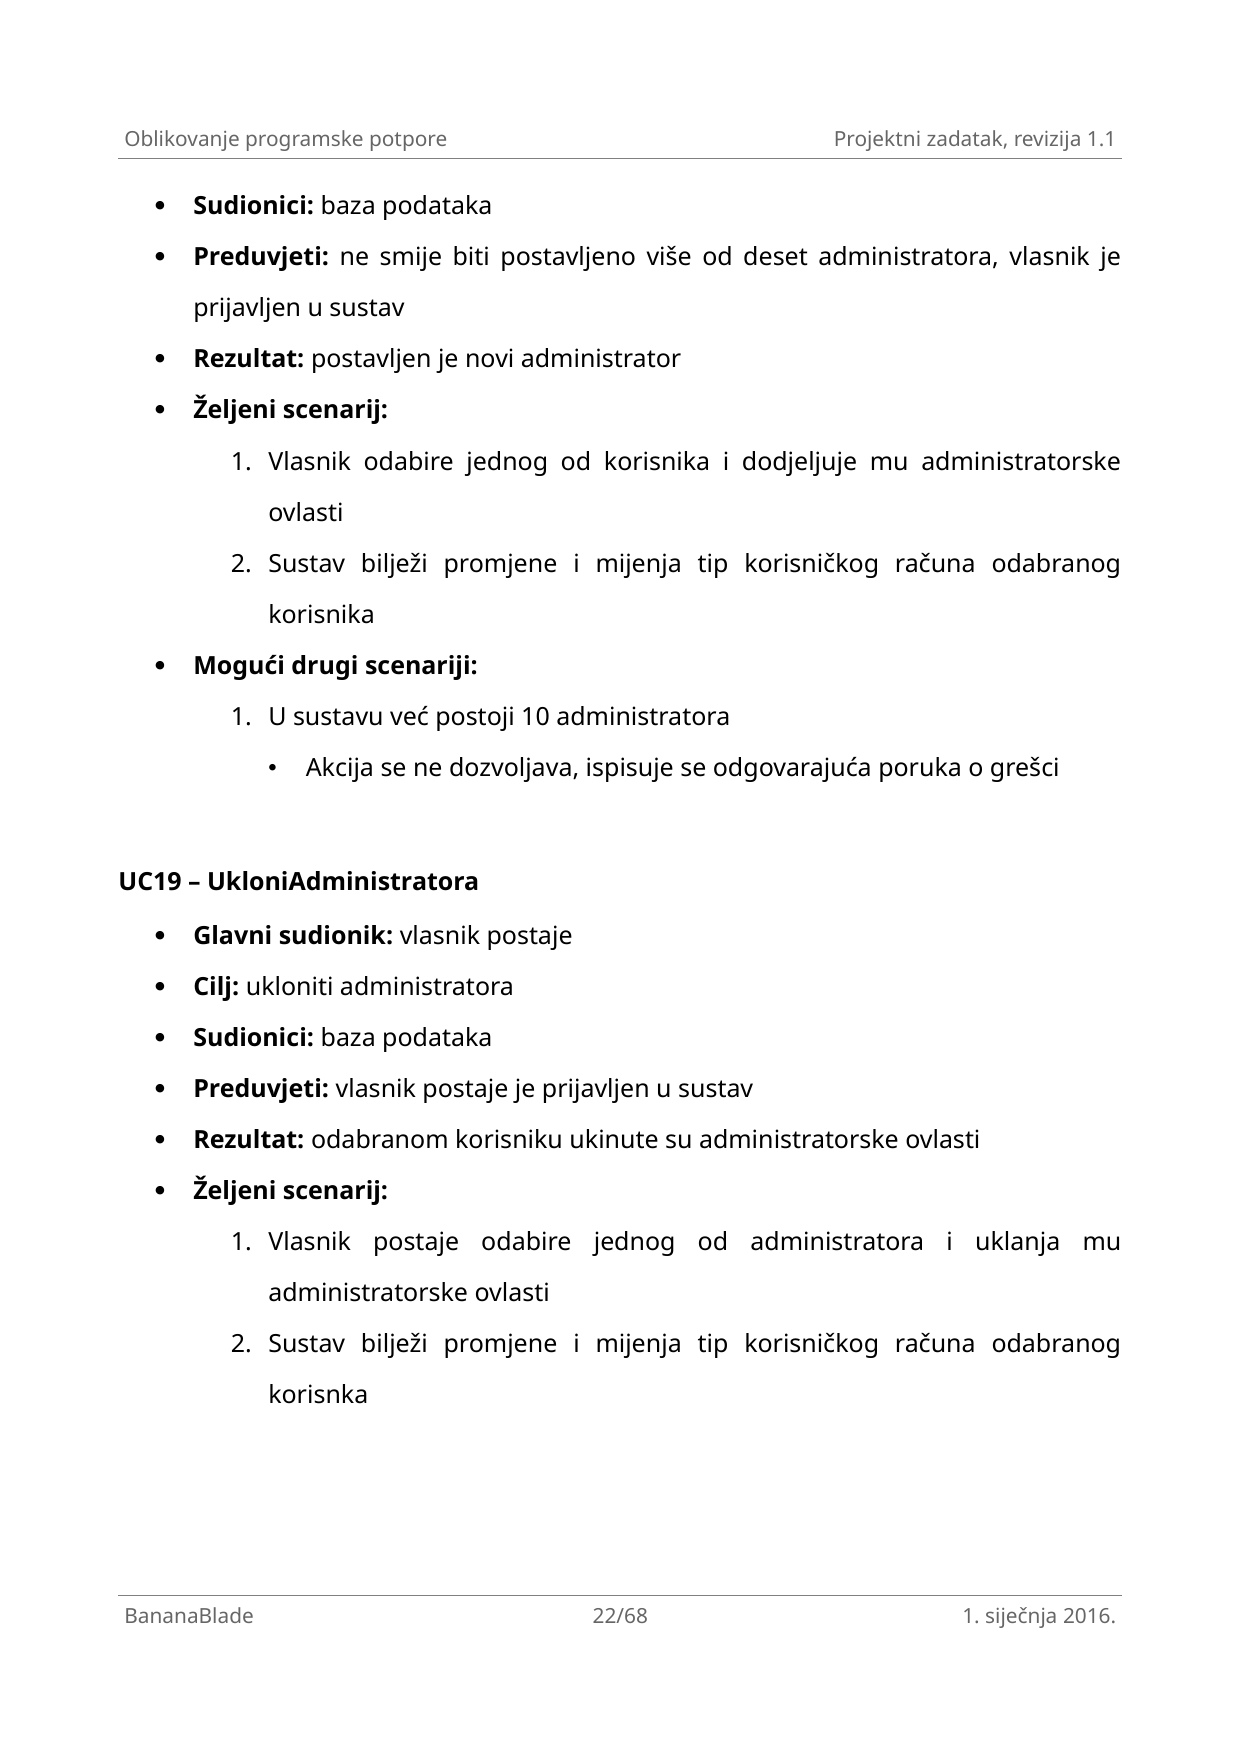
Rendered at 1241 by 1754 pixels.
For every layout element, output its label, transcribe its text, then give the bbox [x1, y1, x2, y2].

list Preduvjeti: vlasnik postaje je prijavljen u sustav [156, 1071, 1122, 1104]
list U sustavu već postoji 10 administratora [231, 698, 1122, 732]
list Mogući drugi scenariji: [156, 647, 1122, 681]
list Željeni scenarij: [156, 392, 1122, 426]
list Cilj: ukloniti administratora [156, 968, 1122, 1002]
subtitle UC19 – UkloniAdministratora [118, 864, 1122, 898]
list Preduvjeti: ne smije biti postavljeno više od deset administratora, vlasnik je prijavljen u sustav [156, 239, 1122, 324]
list Sustav bilježi promjene i mijenja tip korisničkog računa odabranog korisnka [231, 1326, 1122, 1411]
list Akcija se ne dozvoljava, ispisuje se odgovarajuća poruka o grešci [268, 749, 1122, 783]
list Sustav bilježi promjene i mijenja tip korisničkog računa odabranog korisnika [231, 545, 1122, 630]
list Rezultat: postavljen je novi administrator [156, 341, 1122, 375]
list Vlasnik odabire jednog od korisnika i dodjeljuje mu administratorske ovlasti [231, 443, 1122, 528]
list Sudionici: baza podataka [156, 188, 1122, 222]
list Vlasnik postaje odabire jednog od administratora i uklanja mu administratorske ovlasti [231, 1224, 1122, 1309]
list Sudionici: baza podataka [156, 1019, 1122, 1053]
list Rezultat: odabranom korisniku ukinute su administratorske ovlasti [156, 1122, 1122, 1156]
list Željeni scenarij: [156, 1173, 1122, 1207]
list Glavni sudionik: vlasnik postaje [156, 917, 1122, 951]
